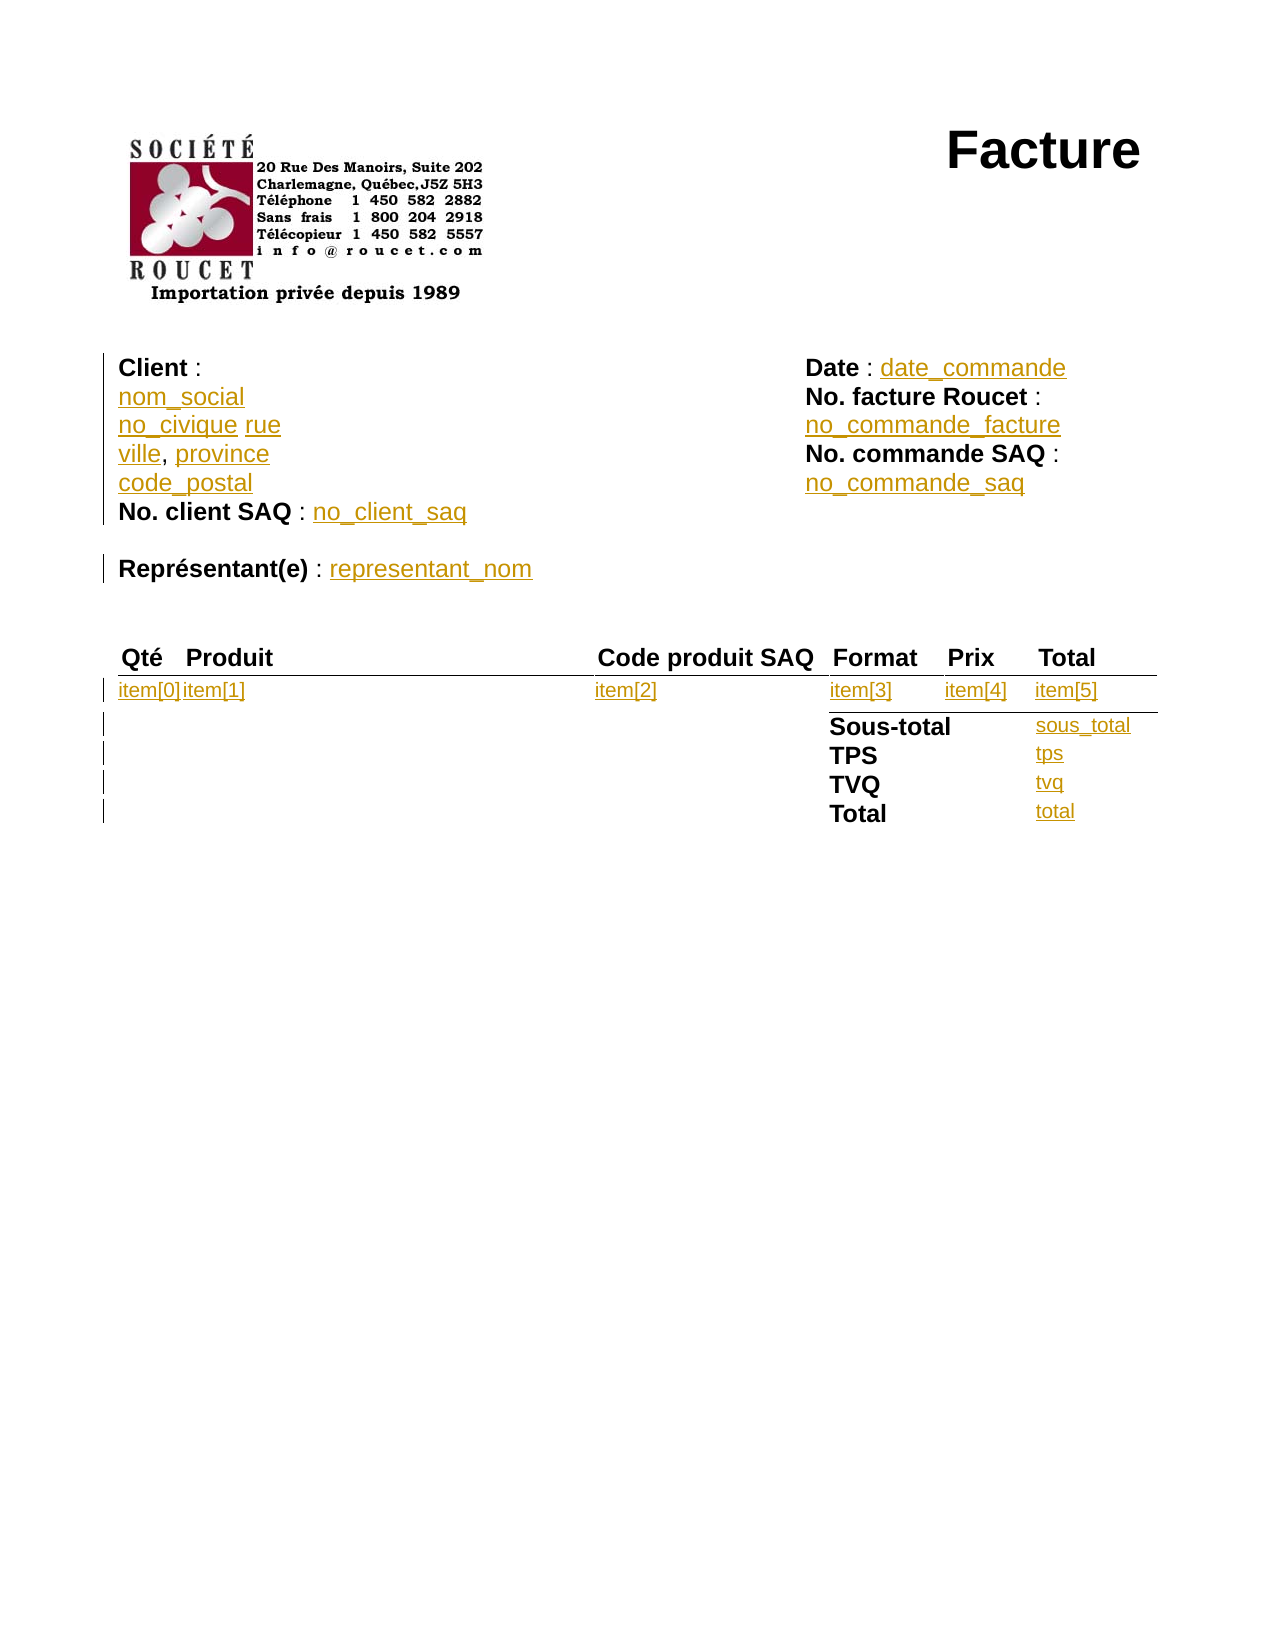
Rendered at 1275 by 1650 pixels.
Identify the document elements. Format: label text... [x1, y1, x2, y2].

table_cell item[5] [1035, 678, 1157, 712]
table_header Total [1035, 640, 1157, 675]
table_cell total [1036, 799, 1158, 827]
table_cell item[2] [595, 678, 829, 712]
table_header Date : date_commande No. facture Roucet : no_commande_facture No. commande SAQ : no_commande_saq [805, 353, 1156, 583]
table_header Format [830, 640, 944, 675]
table_cell item[3] [830, 678, 944, 712]
table_header Sous-total [829, 713, 1036, 741]
table_header Prix [945, 640, 1035, 675]
text Facture [118, 118, 1157, 132]
table_cell item[0] [118, 678, 183, 712]
table_cell tps [1036, 741, 1158, 770]
table_header Produit [183, 640, 594, 675]
table_cell TVQ [829, 770, 1036, 799]
table_cell item[4] [945, 678, 1035, 712]
table_header Code produit SAQ [595, 640, 829, 675]
picture [126, 132, 487, 306]
table_header Client : nom_social no_civique rue ville, province code_postal No. client SAQ : no_client_saq Représentant(e) : representant_nom [118, 353, 805, 583]
table_cell item[1] [183, 678, 594, 712]
table_cell Total [829, 799, 1036, 827]
table_cell tvq [1036, 770, 1158, 799]
table_cell TPS [829, 741, 1036, 770]
table_header sous_total [1036, 713, 1158, 741]
table_header Qté [118, 640, 183, 675]
